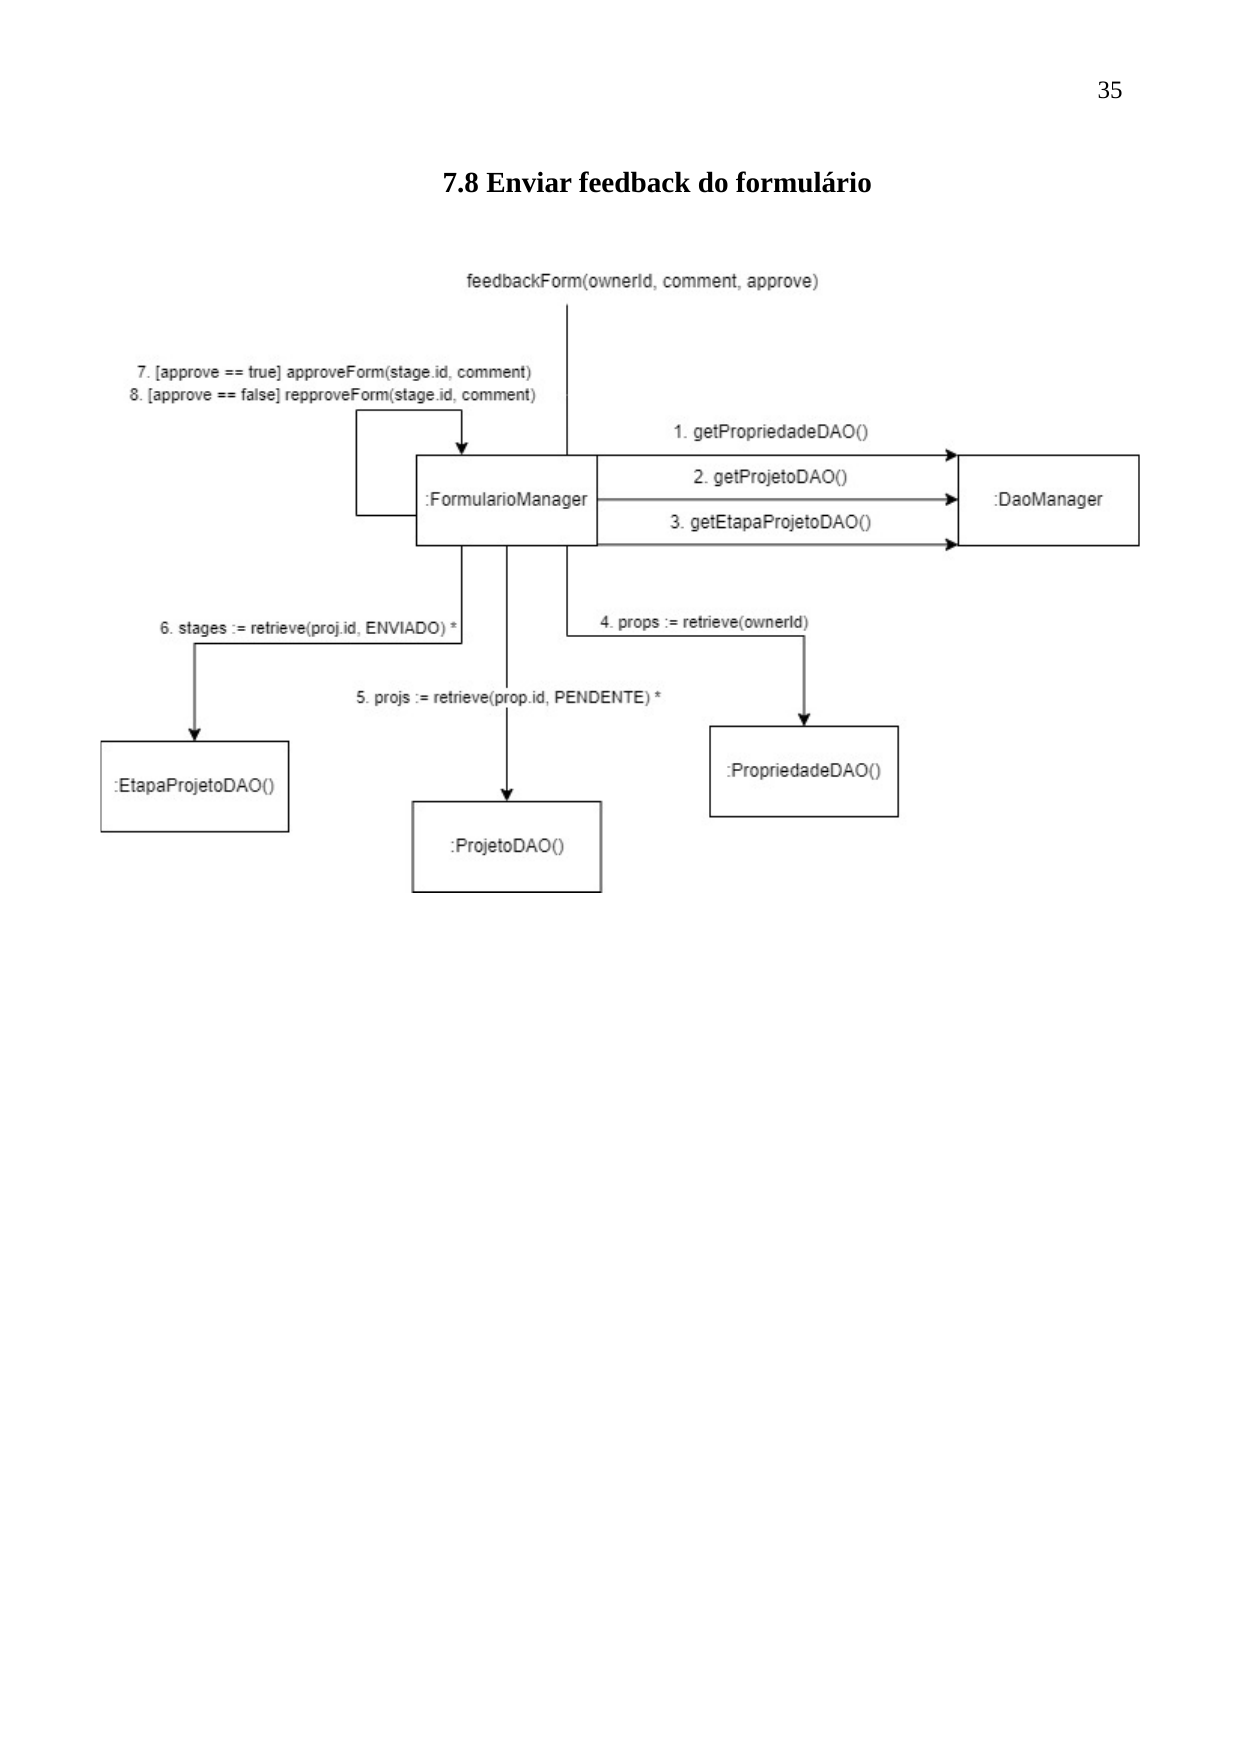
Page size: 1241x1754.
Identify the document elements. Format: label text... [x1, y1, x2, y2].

subtitle 7.8 Enviar feedback do formulário [118, 165, 1122, 199]
